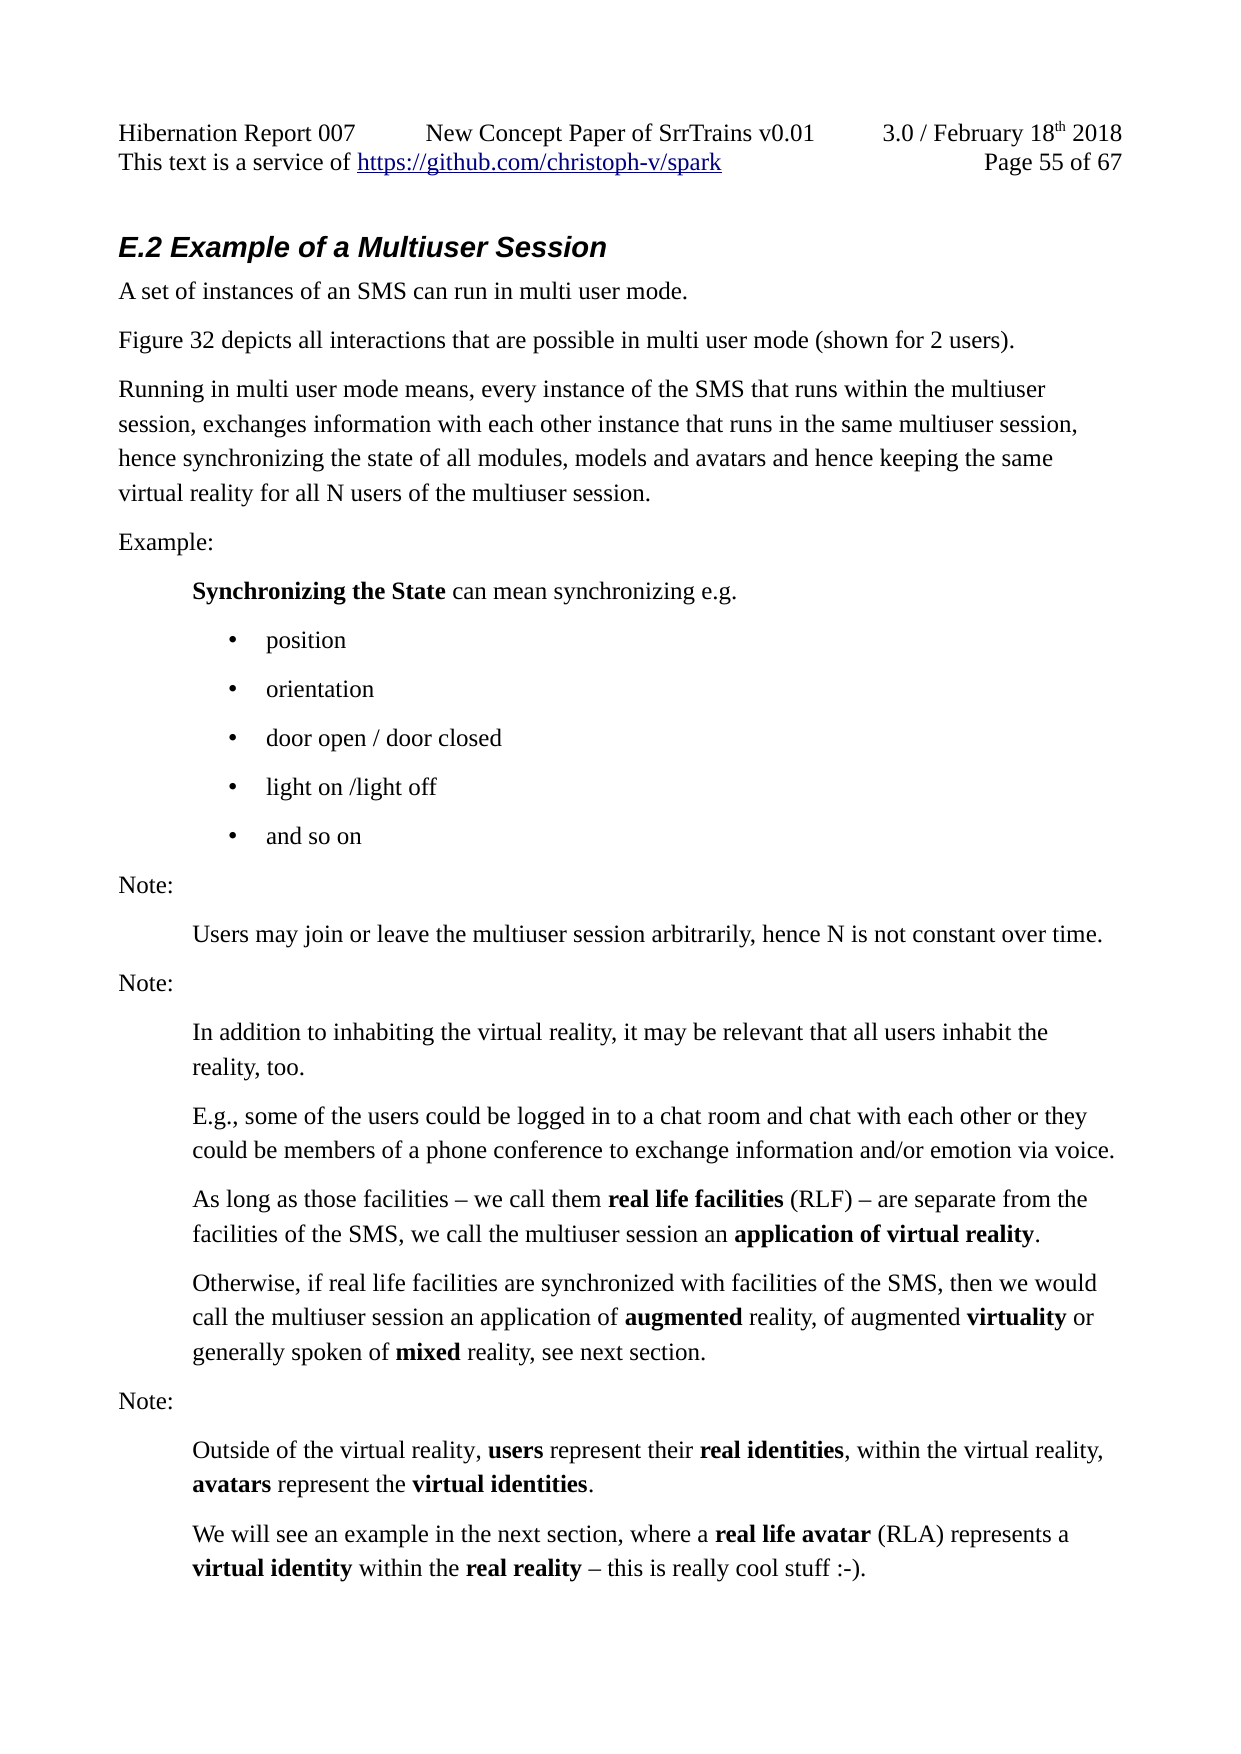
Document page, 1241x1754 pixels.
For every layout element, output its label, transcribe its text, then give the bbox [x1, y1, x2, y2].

text We will see an example in the next section, where a real life avatar (RLA) represents a virtual identity within the real reality – this is really cool stuff :-). [192, 1519, 1122, 1582]
text Outside of the virtual reality, users represent their real identities, within the virtual reality, avatars represent the virtual identities. [192, 1435, 1122, 1498]
list and so on [228, 821, 1122, 850]
text In addition to inhabiting the virtual reality, it may be relevant that all users inhabit the reality, too. [192, 1017, 1122, 1081]
text Otherwise, if real life facilities are synchronized with facilities of the SMS, then we would call the multiuser session an application of augmented reality, of augmented virtuality or generally spoken of mixed reality, see next section. [192, 1268, 1122, 1366]
text Synchronizing the State can mean synchronizing e.g. [192, 576, 1122, 604]
text Running in multi user mode means, every instance of the SMS that runs within the multiuser session, exchanges information with each other instance that runs in the same multiuser session, hence synchronizing the state of all modules, models and avatars and hence keeping the same virtual reality for all N users of the multiuser session. [118, 374, 1122, 506]
text E.g., some of the users could be logged in to a chat room and chat with each other or they could be members of a phone conference to exchange information and/or emotion via voice. [192, 1101, 1122, 1164]
text Note: [118, 968, 1122, 997]
text Figure 32 depicts all interactions that are possible in multi user mode (shown for 2 users). [118, 325, 1122, 354]
list door open / door closed [228, 723, 1122, 752]
text A set of instances of an SMS can run in multi user mode. [118, 276, 1122, 305]
list position [228, 625, 1122, 654]
list light on /light off [228, 772, 1122, 801]
list orientation [228, 674, 1122, 703]
text Note: [118, 1386, 1122, 1415]
text Note: [118, 870, 1122, 899]
text As long as those facilities – we call them real life facilities (RLF) – are separate from the facilities of the SMS, we call the multiuser session an application of virtual reality. [192, 1184, 1122, 1248]
text Users may join or leave the multiuser session arbitrarily, hence N is not constant over time. [192, 919, 1122, 948]
text Example: [118, 527, 1122, 556]
subtitle E.2 Example of a Multiuser Session [118, 230, 1122, 264]
